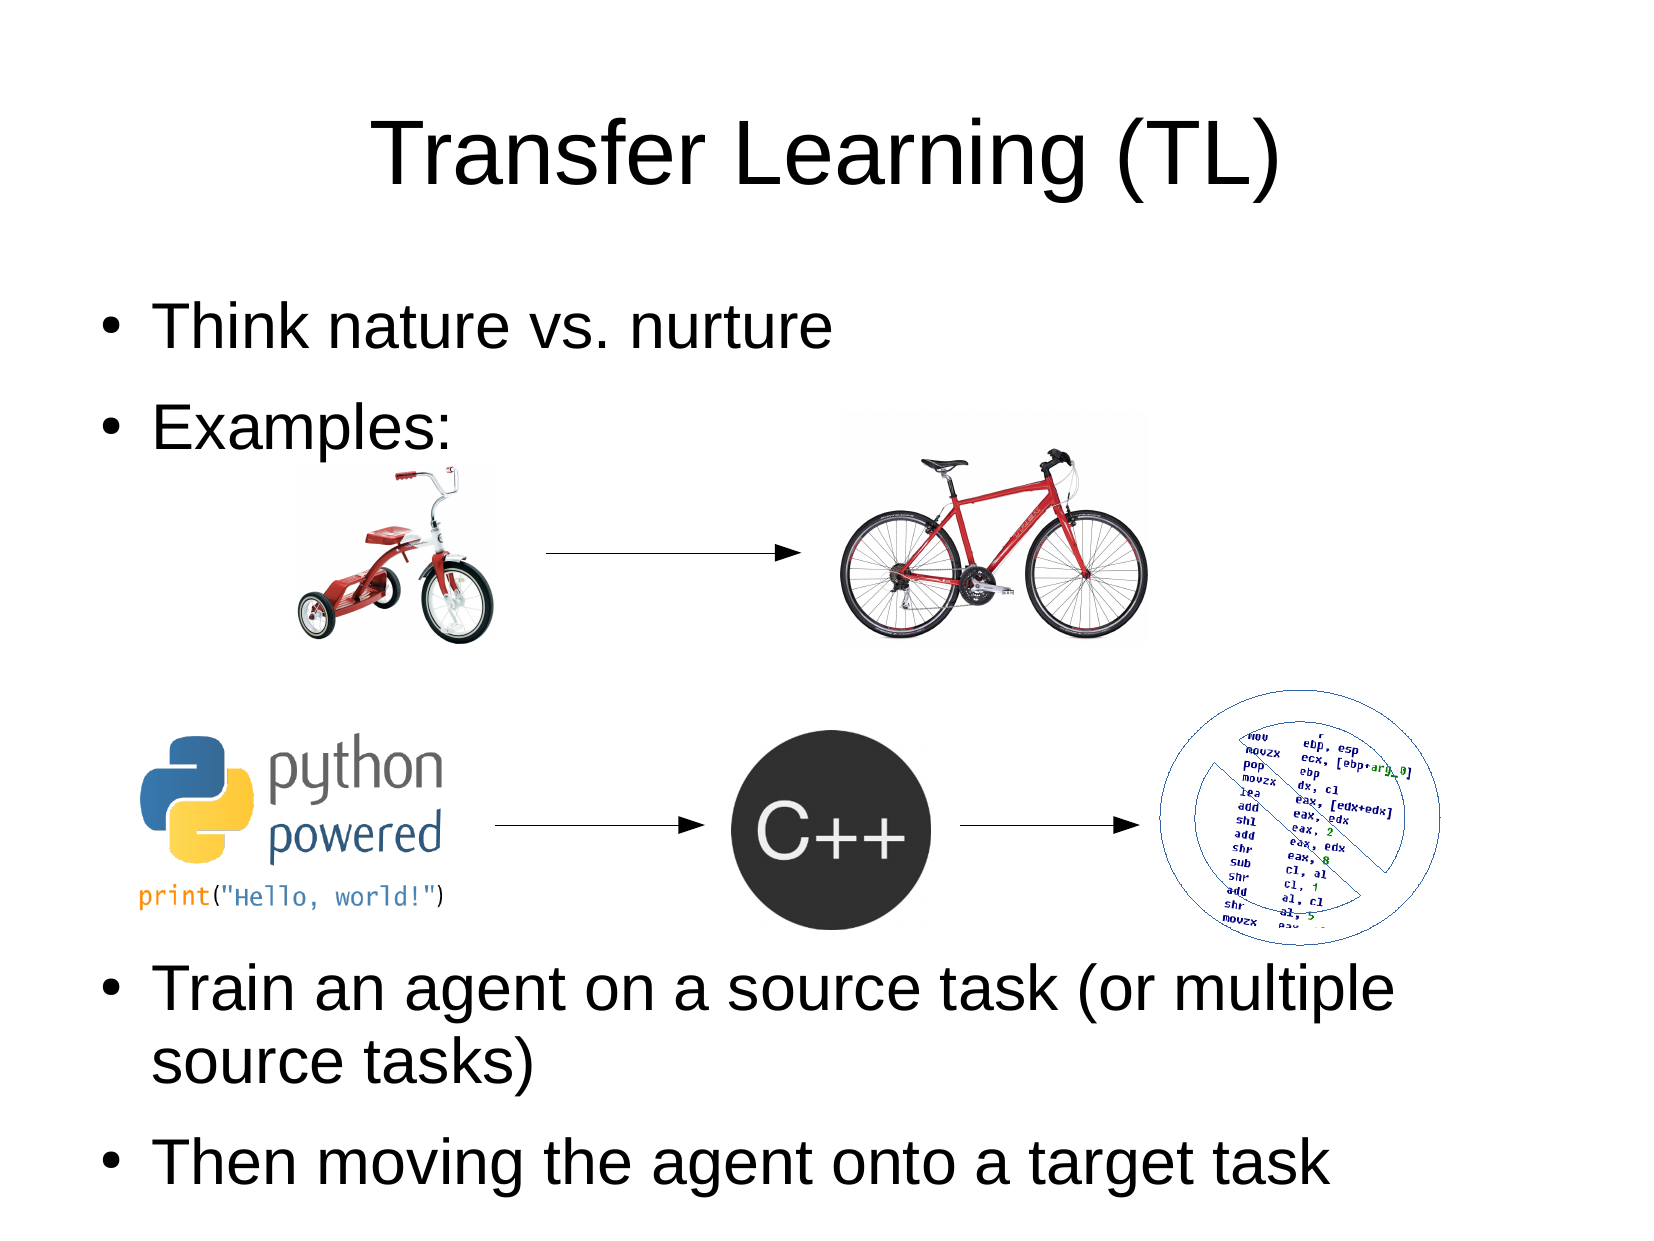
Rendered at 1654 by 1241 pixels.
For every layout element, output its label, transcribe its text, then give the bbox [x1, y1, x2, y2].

picture [1215, 734, 1416, 928]
title Transfer Learning (TL) [82, 49, 1571, 257]
picture [840, 412, 1148, 646]
picture [731, 730, 931, 931]
picture [135, 727, 446, 916]
list Think nature vs. nurture Examples: Train an agent on a source task (or multiple source tasks) Then moving the agent onto a target task [82, 290, 1571, 1201]
picture [296, 464, 496, 646]
